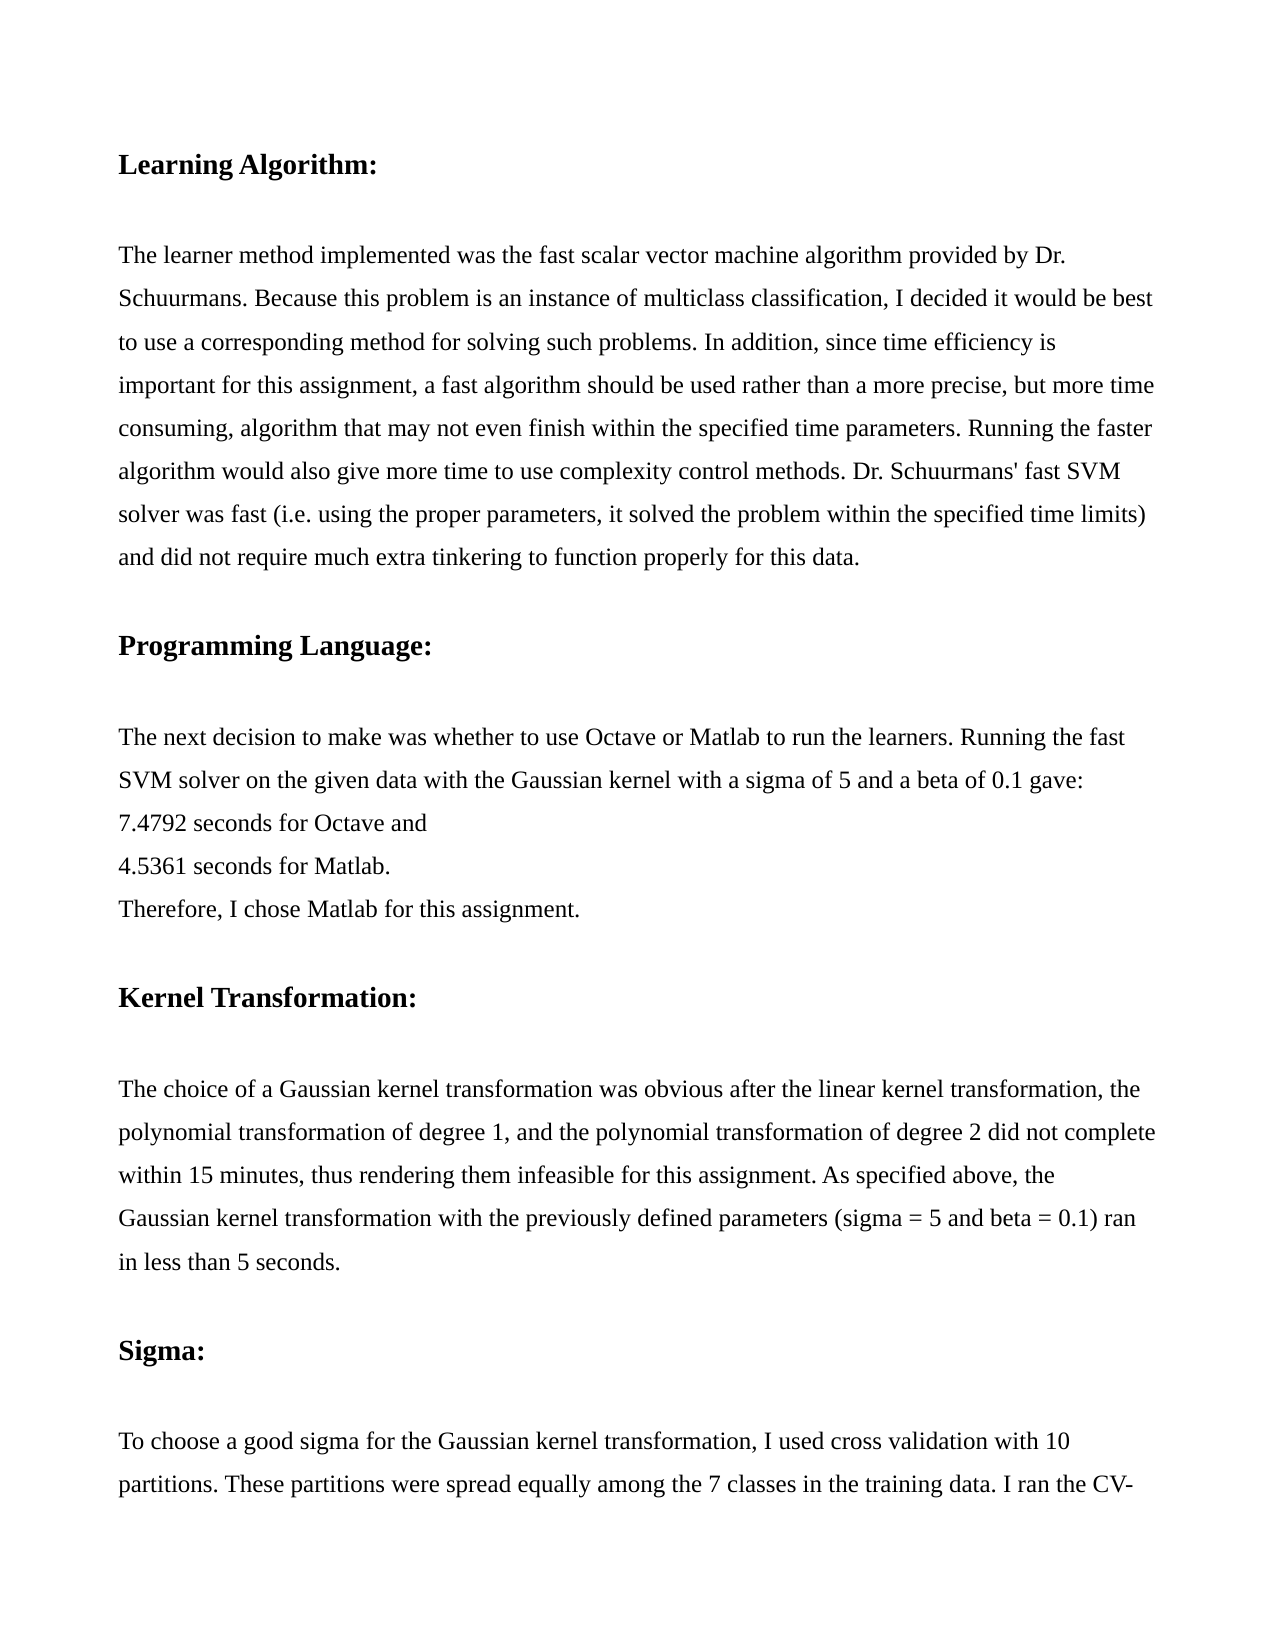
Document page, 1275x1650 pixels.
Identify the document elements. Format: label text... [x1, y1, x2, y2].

text Kernel Transformation: [118, 981, 1157, 1014]
text To choose a good sigma for the Gaussian kernel transformation, I used cross validation with 10 partitions. These partitions were spread equally among the 7 classes in the training data. I ran the CV- [118, 1426, 1157, 1498]
text The learner method implemented was the fast scalar vector machine algorithm provided by Dr. Schuurmans. Because this problem is an instance of multiclass classification, I decided it would be best to use a corresponding method for solving such problems. In addition, since time efficiency is important for this assignment, a fast algorithm should be used rather than a more precise, but more time consuming, algorithm that may not even finish within the specified time parameters. Running the faster algorithm would also give more time to use complexity control methods. Dr. Schuurmans' fast SVM solver was fast (i.e. using the proper parameters, it solved the problem within the specified time limits) and did not require much extra tinkering to function properly for this data. [118, 240, 1157, 571]
text 7.4792 seconds for Octave and [118, 808, 1157, 837]
text Therefore, I chose Matlab for this assignment. [118, 894, 1157, 923]
text The next decision to make was whether to use Octave or Matlab to run the learners. Running the fast SVM solver on the given data with the Gaussian kernel with a sigma of 5 and a beta of 0.1 gave: [118, 722, 1157, 794]
text The choice of a Gaussian kernel transformation was obvious after the linear kernel transformation, the polynomial transformation of degree 1, and the polynomial transformation of degree 2 did not complete within 15 minutes, thus rendering them infeasible for this assignment. As specified above, the Gaussian kernel transformation with the previously defined parameters (sigma = 5 and beta = 0.1) ran in less than 5 seconds. [118, 1074, 1157, 1275]
text 4.5361 seconds for Matlab. [118, 851, 1157, 880]
text Sigma: [118, 1333, 1157, 1366]
text Learning Algorithm: [118, 147, 1157, 180]
text Programming Language: [118, 628, 1157, 662]
